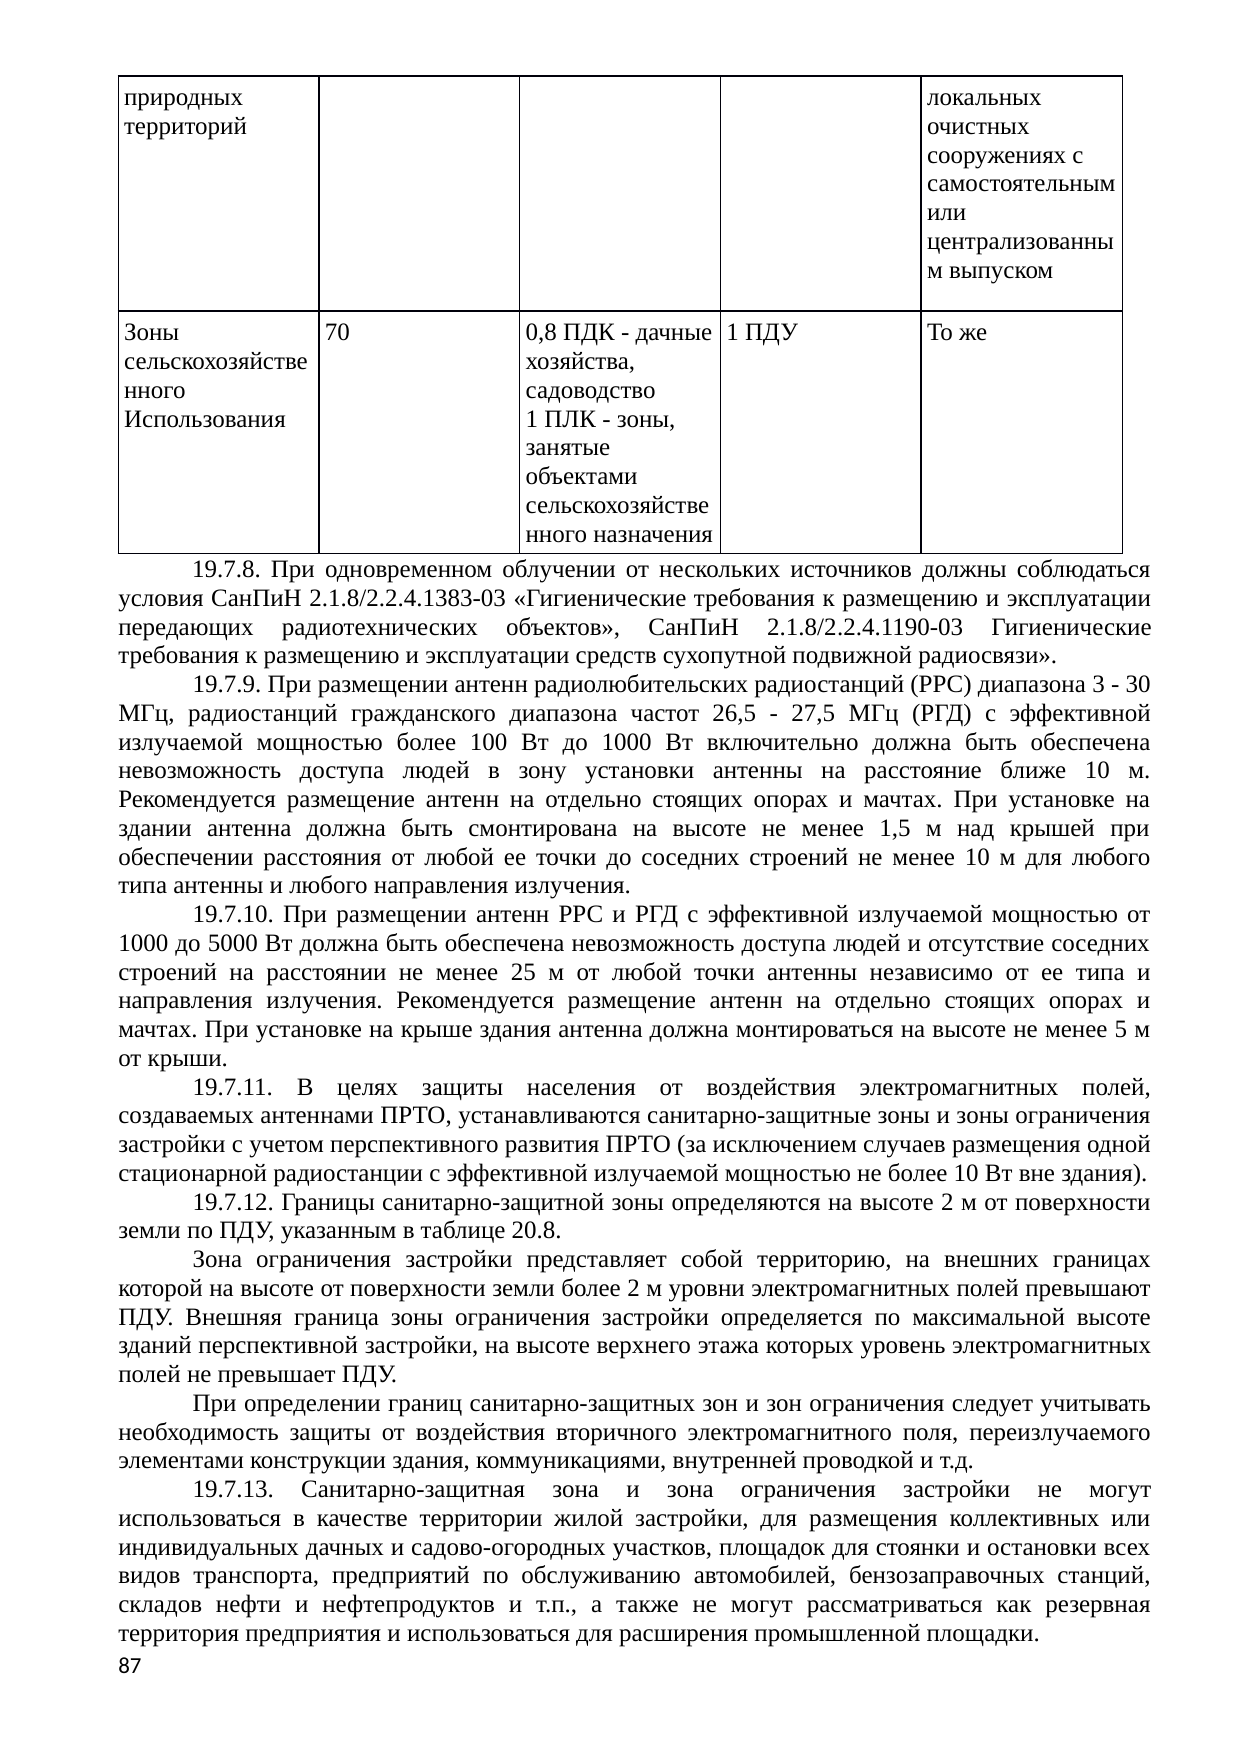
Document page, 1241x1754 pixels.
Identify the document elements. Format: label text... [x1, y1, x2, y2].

text 19.7.13. Санитарно-защитная зона и зона ограничения застройки не могут использоваться в качестве территории жилой застройки, для размещения коллективных или индивидуальных дачных и садово-огородных участков, площадок для стоянки и остановки всех видов транспорта, предприятий по обслуживанию автомобилей, бензозаправочных станций, складов нефти и нефтепродуктов и т.п., а также не могут рассматриваться как резервная территория предприятия и использоваться для расширения промышленной площадки. [118, 1474, 1152, 1647]
table_cell 70 [320, 312, 519, 553]
text При определении границ санитарно-защитных зон и зон ограничения следует учитывать необходимость защиты от воздействия вторичного электромагнитного поля, переизлучаемого элементами конструкции здания, коммуникациями, внутренней проводкой и т.д. [118, 1388, 1152, 1474]
text 19.7.11. В целях защиты населения от воздействия электромагнитных полей, создаваемых антеннами ПРТО, устанавливаются санитарно-защитные зоны и зоны ограничения застройки с учетом перспективного развития ПРТО (за исключением случаев размещения одной стационарной радиостанции с эффективной излучаемой мощностью не более 10 Вт вне здания). [118, 1072, 1152, 1187]
text 19.7.10. При размещении антенн РРС и РГД с эффективной излучаемой мощностью от 1000 до 5000 Вт должна быть обеспечена невозможность доступа людей и отсутствие соседних строений на расстоянии не менее 25 м от любой точки антенны независимо от ее типа и направления излучения. Рекомендуется размещение антенн на отдельно стоящих опорах и мачтах. При установке на крыше здания антенна должна монтироваться на высоте не менее 5 м от крыши. [118, 899, 1152, 1072]
text 19.7.12. Границы санитарно-защитной зоны определяются на высоте 2 м от поверхности земли по ПДУ, указанным в таблице 20.8. [118, 1187, 1152, 1244]
table_cell Зоны сельскохозяйственного Использования [119, 312, 318, 553]
table_cell 1 ПДУ [721, 312, 920, 553]
table_cell 0,8 ПДК - дачные хозяйства, садоводство 1 ПЛК - зоны, занятые объектами сельскохозяйственного назначения [520, 312, 720, 553]
text Зона ограничения застройки представляет собой территорию, на внешних границах которой на высоте от поверхности земли более 2 м уровни электромагнитных полей превышают ПДУ. Внешняя граница зоны ограничения застройки определяется по максимальной высоте зданий перспективной застройки, на высоте верхнего этажа которых уровень электромагнитных полей не превышает ПДУ. [118, 1244, 1152, 1388]
text 19.7.8. При одновременном облучении от нескольких источников должны соблюдаться условия СанПиН 2.1.8/2.2.4.1383-03 «Гигиенические требования к размещению и эксплуатации передающих радиотехнических объектов», СанПиН 2.1.8/2.2.4.1190-03 Гигиенические требования к размещению и эксплуатации средств сухопутной подвижной радиосвязи». [118, 554, 1152, 669]
table_cell [721, 77, 920, 310]
table_cell природных территорий [119, 77, 318, 310]
table_cell [320, 77, 519, 310]
text 19.7.9. При размещении антенн радиолюбительских радиостанций (РРС) диапазона 3 - 30 МГц, радиостанций гражданского диапазона частот 26,5 - 27,5 МГц (РГД) с эффективной излучаемой мощностью более 100 Вт до 1000 Вт включительно должна быть обеспечена невозможность доступа людей в зону установки антенны на расстояние ближе 10 м. Рекомендуется размещение антенн на отдельно стоящих опорах и мачтах. При установке на здании антенна должна быть смонтирована на высоте не менее 1,5 м над крышей при обеспечении расстояния от любой ее точки до соседних строений не менее 10 м для любого типа антенны и любого направления излучения. [118, 669, 1152, 899]
table_cell [520, 77, 720, 310]
table_cell То же [922, 312, 1122, 553]
table_cell локальных очистных сооружениях с самостоятельным или централизованным выпуском [922, 77, 1122, 310]
